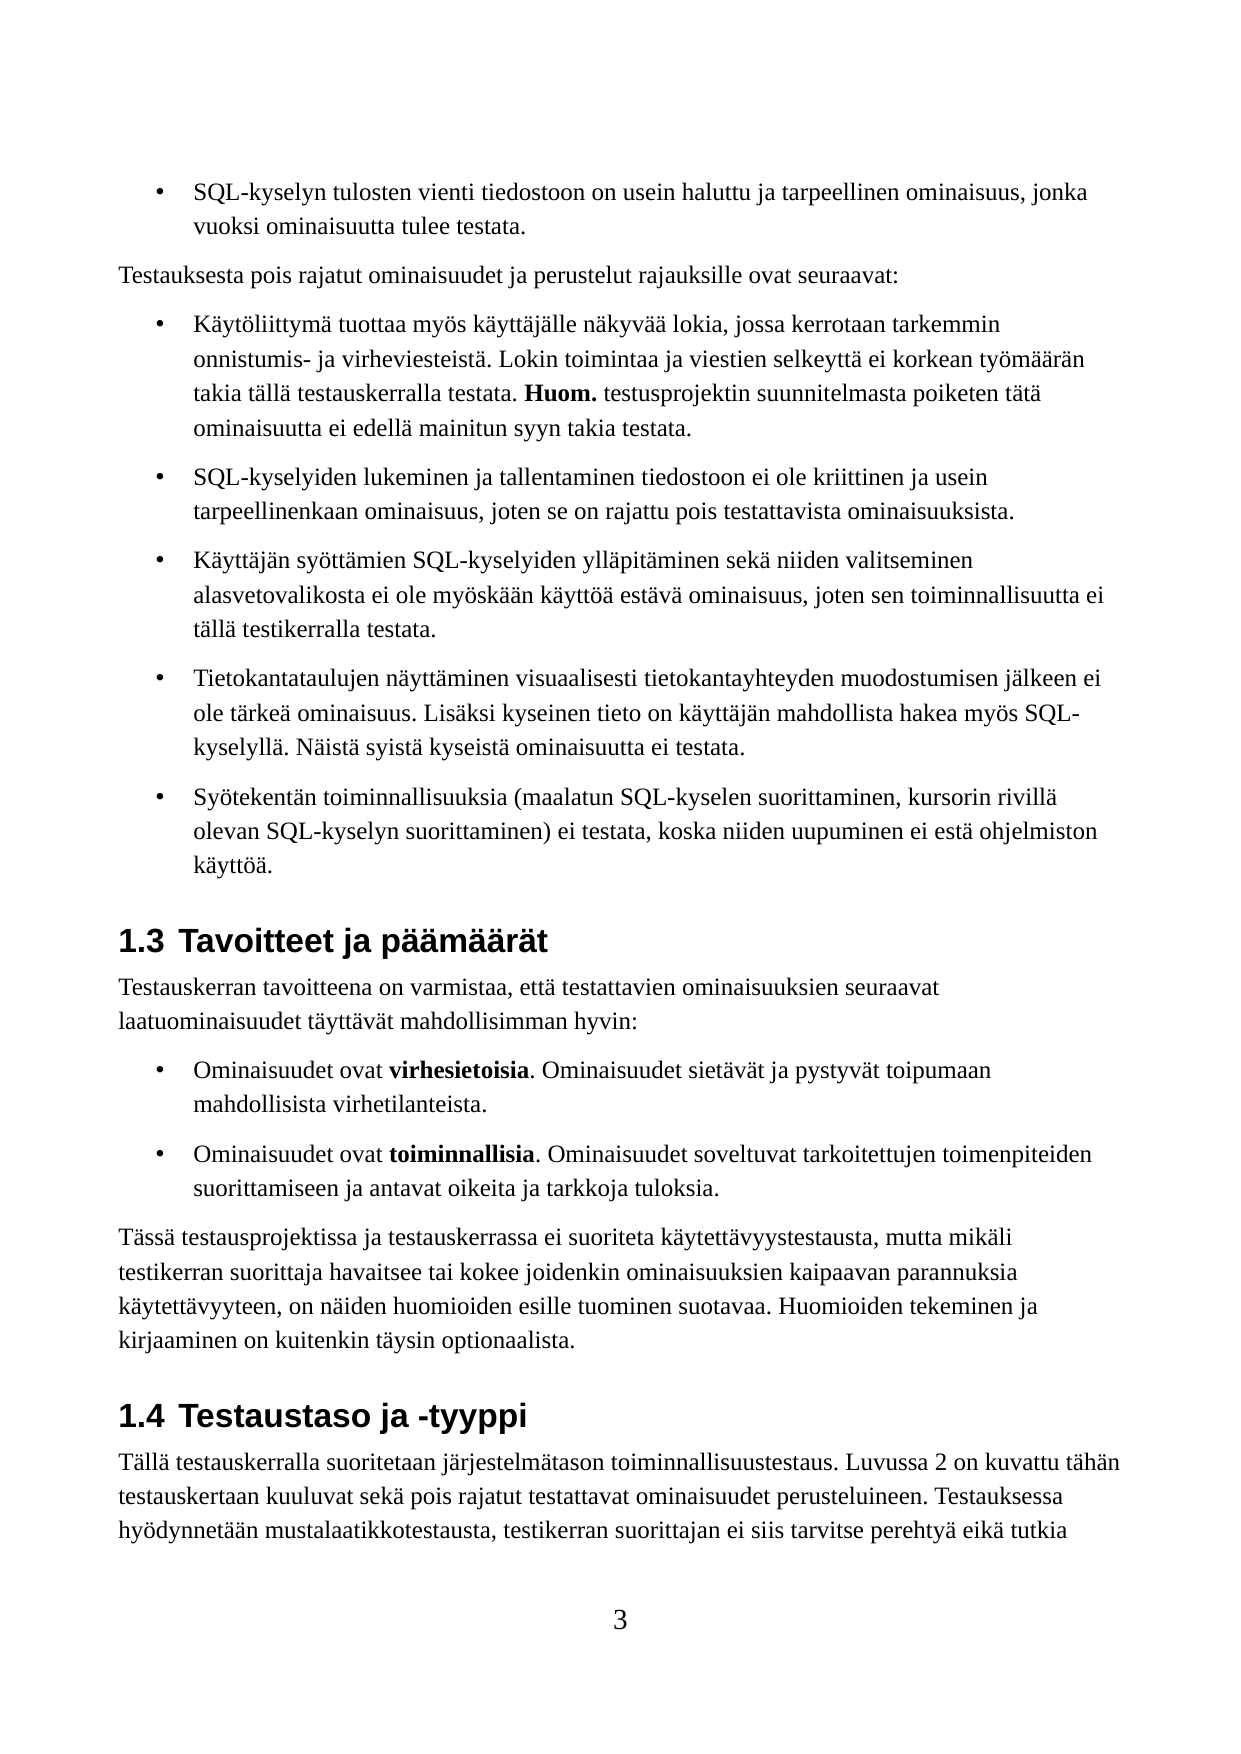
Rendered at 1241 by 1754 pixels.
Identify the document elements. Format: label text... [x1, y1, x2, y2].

list Käytöliittymä tuottaa myös käyttäjälle näkyvää lokia, jossa kerrotaan tarkemmin onnistumis- ja virheviesteistä. Lokin toimintaa ja viestien selkeyttä ei korkean työmäärän takia tällä testauskerralla testata. Huom. testusprojektin suunnitelmasta poiketen tätä ominaisuutta ei edellä mainitun syyn takia testata. [156, 309, 1122, 442]
text Testauskerran tavoitteena on varmistaa, että testattavien ominaisuuksien seuraavat laatuominaisuudet täyttävät mahdollisimman hyvin: [118, 972, 1122, 1035]
list Ominaisuudet ovat toiminnallisia. Ominaisuudet soveltuvat tarkoitettujen toimenpiteiden suorittamiseen ja antavat oikeita ja tarkkoja tuloksia. [156, 1139, 1122, 1202]
list SQL-kyselyiden lukeminen ja tallentaminen tiedostoon ei ole kriittinen ja usein tarpeellinenkaan ominaisuus, joten se on rajattu pois testattavista ominaisuuksista. [156, 462, 1122, 525]
list SQL-kyselyn tulosten vienti tiedostoon on usein haluttu ja tarpeellinen ominaisuus, jonka vuoksi ominaisuutta tulee testata. [156, 177, 1122, 240]
list Syötekentän toiminnallisuuksia (maalatun SQL-kyselen suorittaminen, kursorin rivillä olevan SQL-kyselyn suorittaminen) ei testata, koska niiden uupuminen ei estä ohjelmiston käyttöä. [156, 782, 1122, 879]
subtitle Testaustaso ja -tyyppi [118, 1396, 1122, 1434]
list Käyttäjän syöttämien SQL-kyselyiden ylläpitäminen sekä niiden valitseminen alasvetovalikosta ei ole myöskään käyttöä estävä ominaisuus, joten sen toiminnallisuutta ei tällä testikerralla testata. [156, 546, 1122, 643]
list Ominaisuudet ovat virhesietoisia. Ominaisuudet sietävät ja pystyvät toipumaan mahdollisista virhetilanteista. [156, 1055, 1122, 1118]
list Tietokantataulujen näyttäminen visuaalisesti tietokantayhteyden muodostumisen jälkeen ei ole tärkeä ominaisuus. Lisäksi kyseinen tieto on käyttäjän mahdollista hakea myös SQL-kyselyllä. Näistä syistä kyseistä ominaisuutta ei testata. [156, 663, 1122, 761]
text Testauksesta pois rajatut ominaisuudet ja perustelut rajauksille ovat seuraavat: [118, 260, 1122, 289]
text Tässä testausprojektissa ja testauskerrassa ei suoriteta käytettävyystestausta, mutta mikäli testikerran suorittaja havaitsee tai kokee joidenkin ominaisuuksien kaipaavan parannuksia käytettävyyteen, on näiden huomioiden esille tuominen suotavaa. Huomioiden tekeminen ja kirjaaminen on kuitenkin täysin optionaalista. [118, 1222, 1122, 1354]
subtitle Tavoitteet ja päämäärät [118, 920, 1122, 959]
text Tällä testauskerralla suoritetaan järjestelmätason toiminnallisuustestaus. Luvussa 2 on kuvattu tähän testauskertaan kuuluvat sekä pois rajatut testattavat ominaisuudet perusteluineen. Testauksessa hyödynnetään mustalaatikkotestausta, testikerran suorittajan ei siis tarvitse perehtyä eikä tutkia [118, 1447, 1122, 1544]
